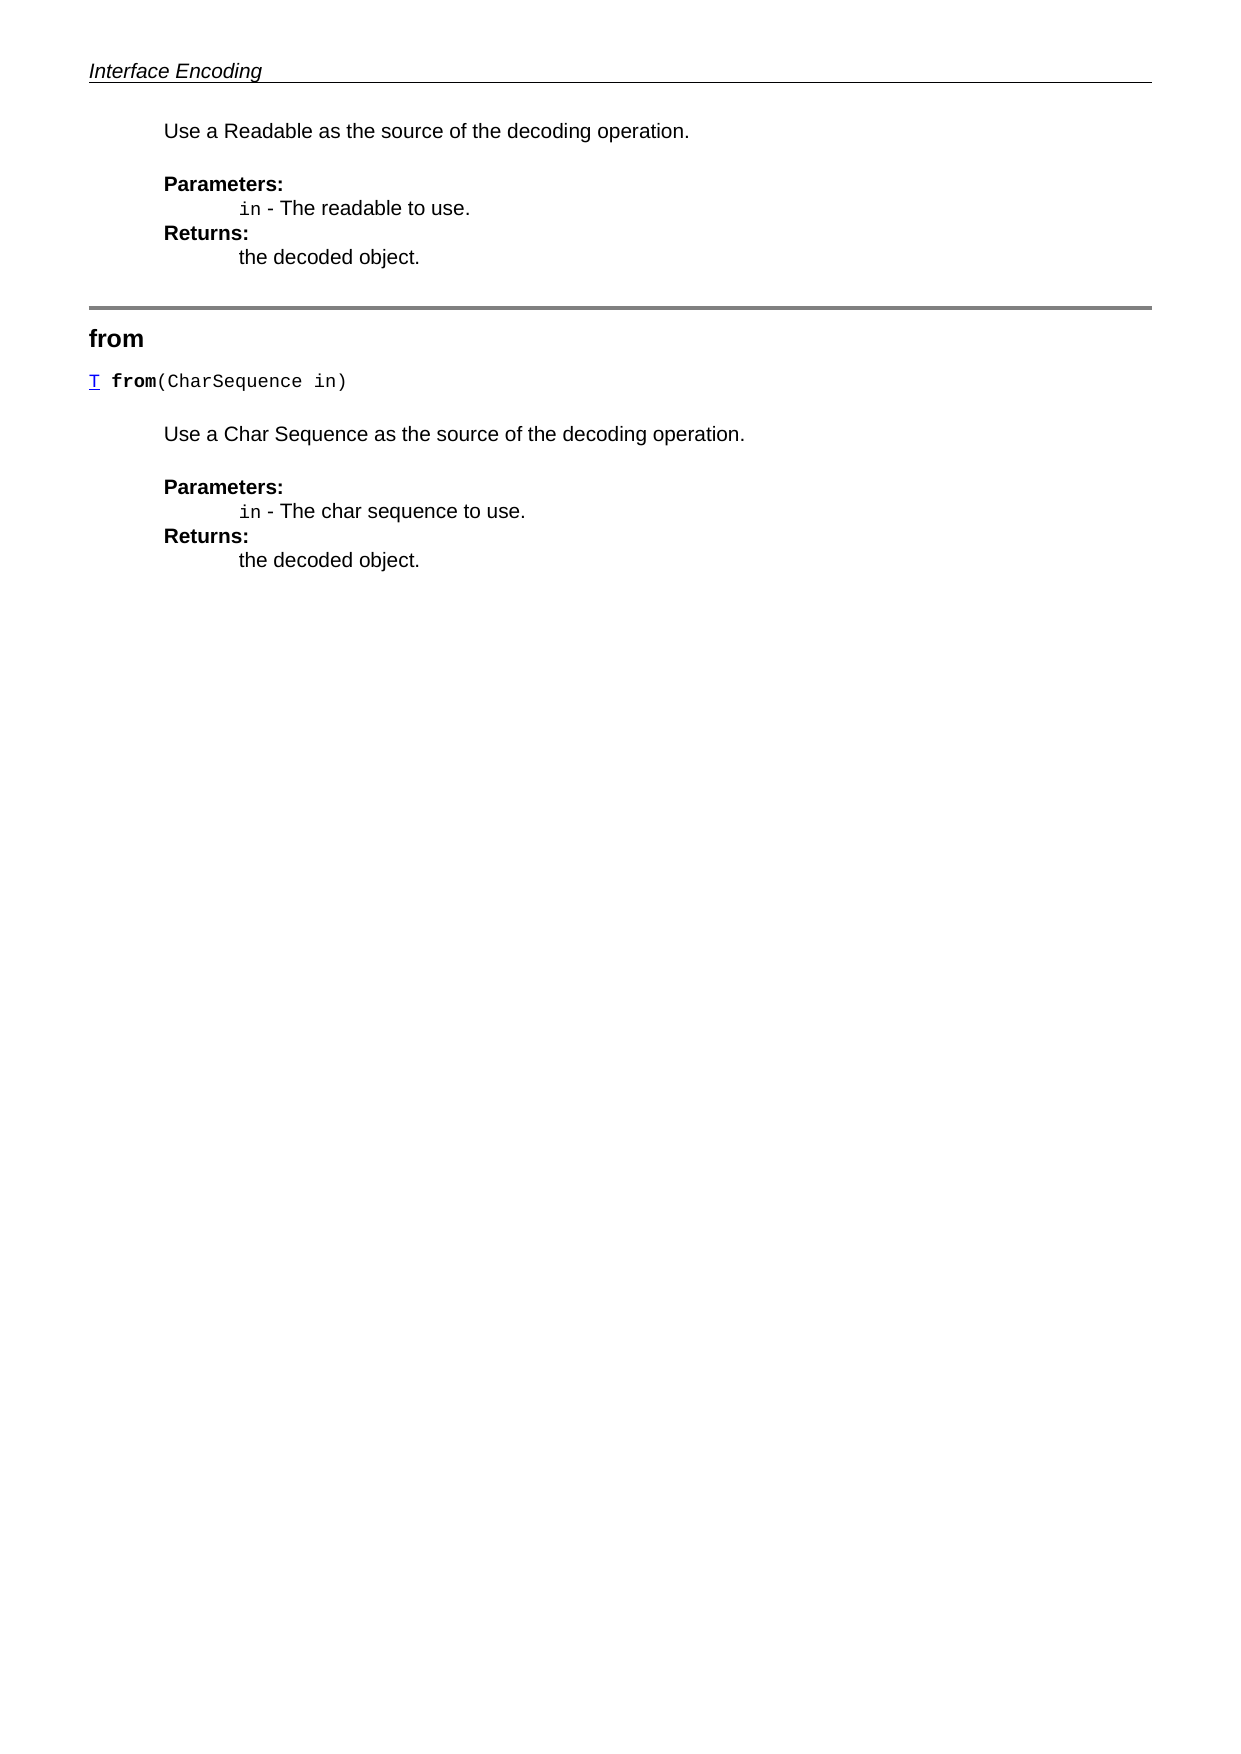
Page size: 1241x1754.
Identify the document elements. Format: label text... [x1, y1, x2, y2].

text Parameters: [163, 172, 1152, 196]
text Returns: [163, 221, 1152, 245]
text Parameters: [163, 475, 1152, 499]
text the decoded object. [238, 548, 1152, 572]
text in - The char sequence to use. [238, 499, 1152, 524]
text Returns: [163, 524, 1152, 548]
text the decoded object. [238, 245, 1152, 269]
text T from(CharSequence in) [88, 372, 1152, 393]
text in - The readable to use. [238, 196, 1152, 221]
text Use a Char Sequence as the source of the decoding operation. [163, 422, 1152, 446]
text Use a Readable as the source of the decoding operation. [163, 118, 1152, 142]
